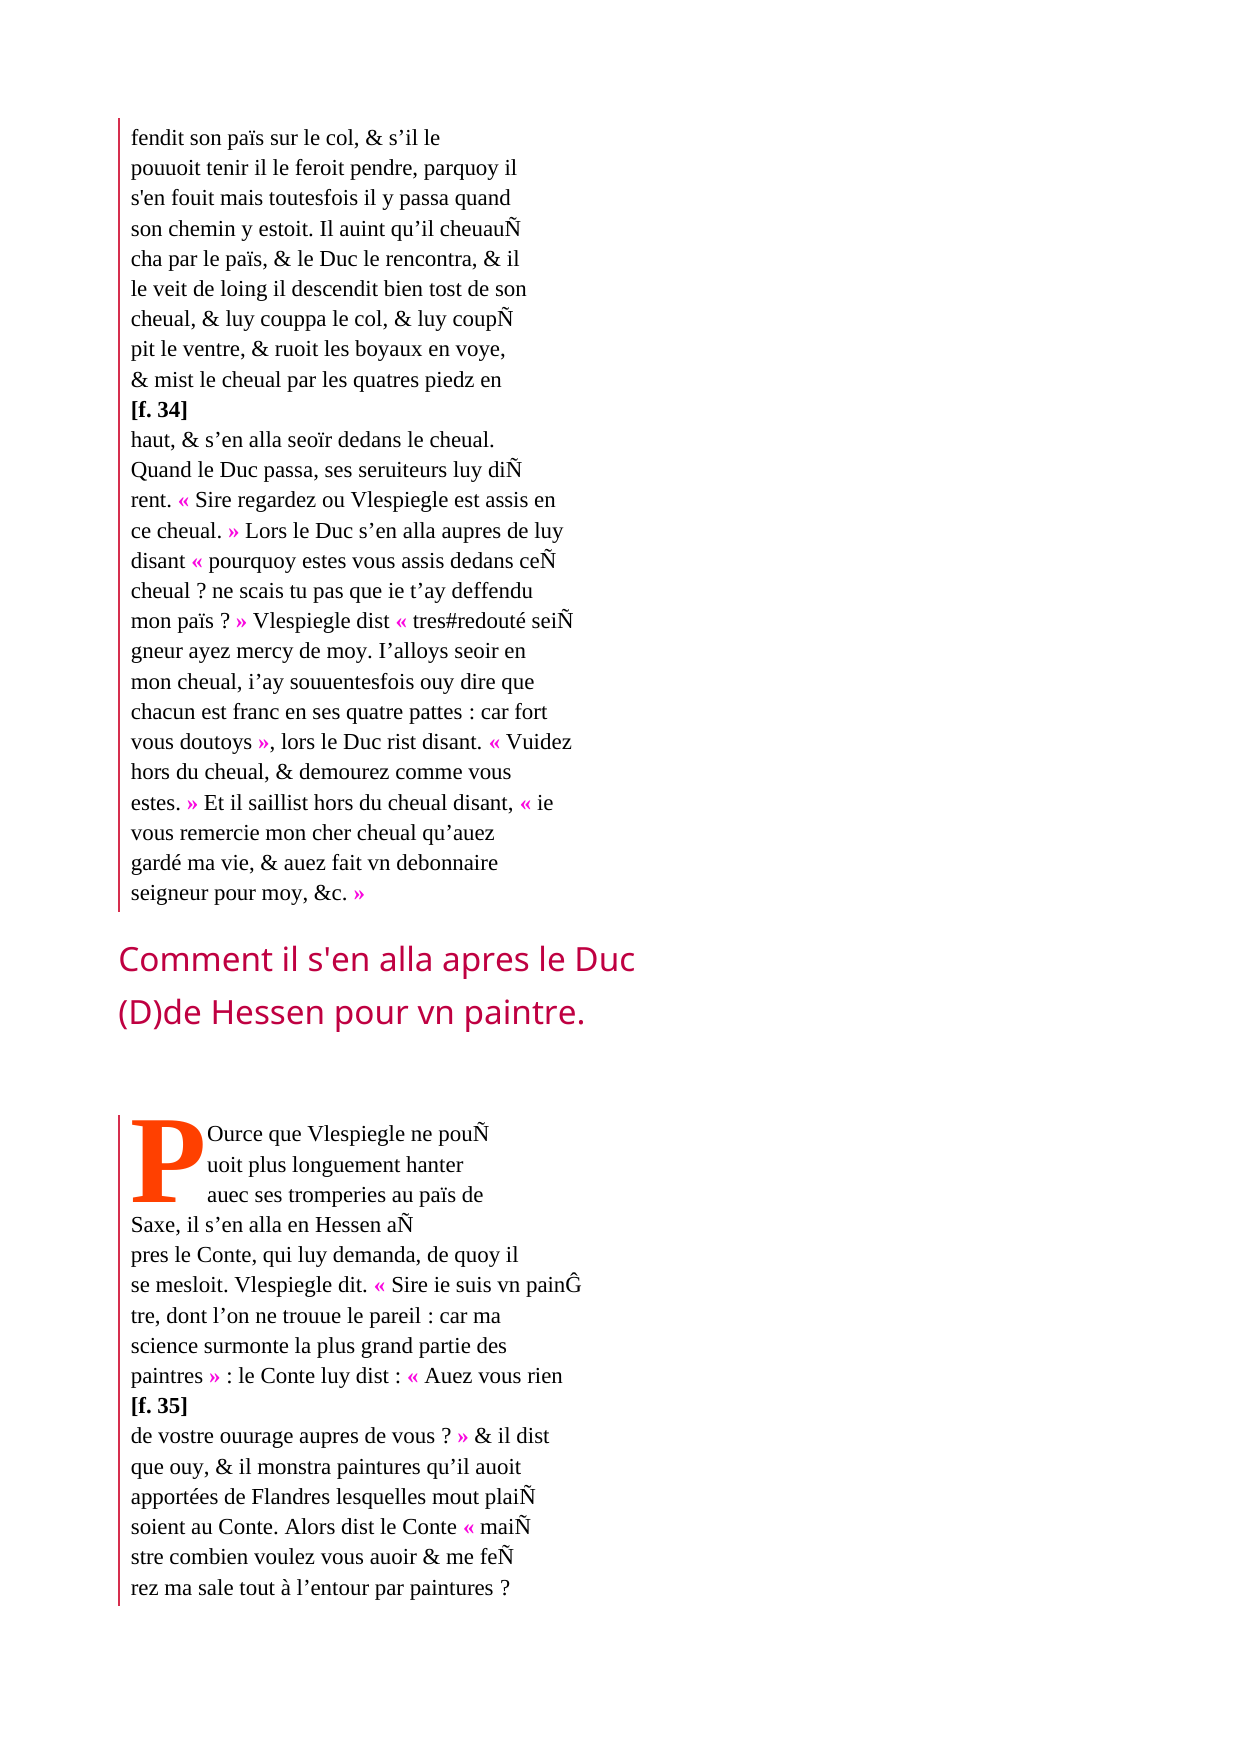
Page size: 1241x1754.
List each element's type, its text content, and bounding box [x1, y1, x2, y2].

text Comment il s'en alla apres le Duc (D)de Hessen pour vn paintre. [118, 936, 1122, 1034]
text fendit son païs sur le col, & s’il le pouuoit tenir il le feroit pendre, parquoy il s'en fouit mais toutesfois il y passa quand son chemin y estoit. Il auint qu’il cheuauÑ cha par le païs, & le Duc le rencontra, & il le veit de loing il descendit bien tost de son cheual, & luy couppa le col, & luy coupÑ pit le ventre, & ruoit les boyaux en voye, & mist le cheual par les quatres piedz en [f. 34] haut, & s’en alla seoïr dedans le cheual. Quand le Duc passa, ses seruiteurs luy diÑ rent. « Sire regardez ou Vlespiegle est assis en ce cheual. » Lors le Duc s’en alla aupres de luy disant « pourquoy estes vous assis dedans ceÑ cheual ? ne scais tu pas que ie t’ay deffendu mon païs ? » Vlespiegle dist « tres#redouté seiÑ gneur ayez mercy de moy. I’alloys seoir en mon cheual, i’ay souuentesfois ouy dire que chacun est franc en ses quatre pattes : car fort vous doutoys », lors le Duc rist disant. « Vuidez hors du cheual, & demourez comme vous estes. » Et il saillist hors du cheual disant, « ie vous remercie mon cher cheual qu’auez gardé ma vie, & auez fait vn debonnaire seigneur pour moy, &c. » [120, 118, 1122, 912]
text POurce que Vlespiegle ne pouÑ uoit plus longuement hanter auec ses tromperies au païs de Saxe, il s’en alla en Hessen aÑ pres le Conte, qui luy demanda, de quoy il se mesloit. Vlespiegle dit. « Sire ie suis vn painĜ tre, dont l’on ne trouue le pareil : car ma science surmonte la plus grand partie des paintres » : le Conte luy dist : « Auez vous rien [f. 35] de vostre ouurage aupres de vous ? » & il dist que ouy, & il monstra paintures qu’il auoit apportées de Flandres lesquelles mout plaiÑ soient au Conte. Alors dist le Conte « maiÑ stre combien voulez vous auoir & me feÑ rez ma sale tout à l’entour par paintures ? [118, 1114, 1122, 1606]
